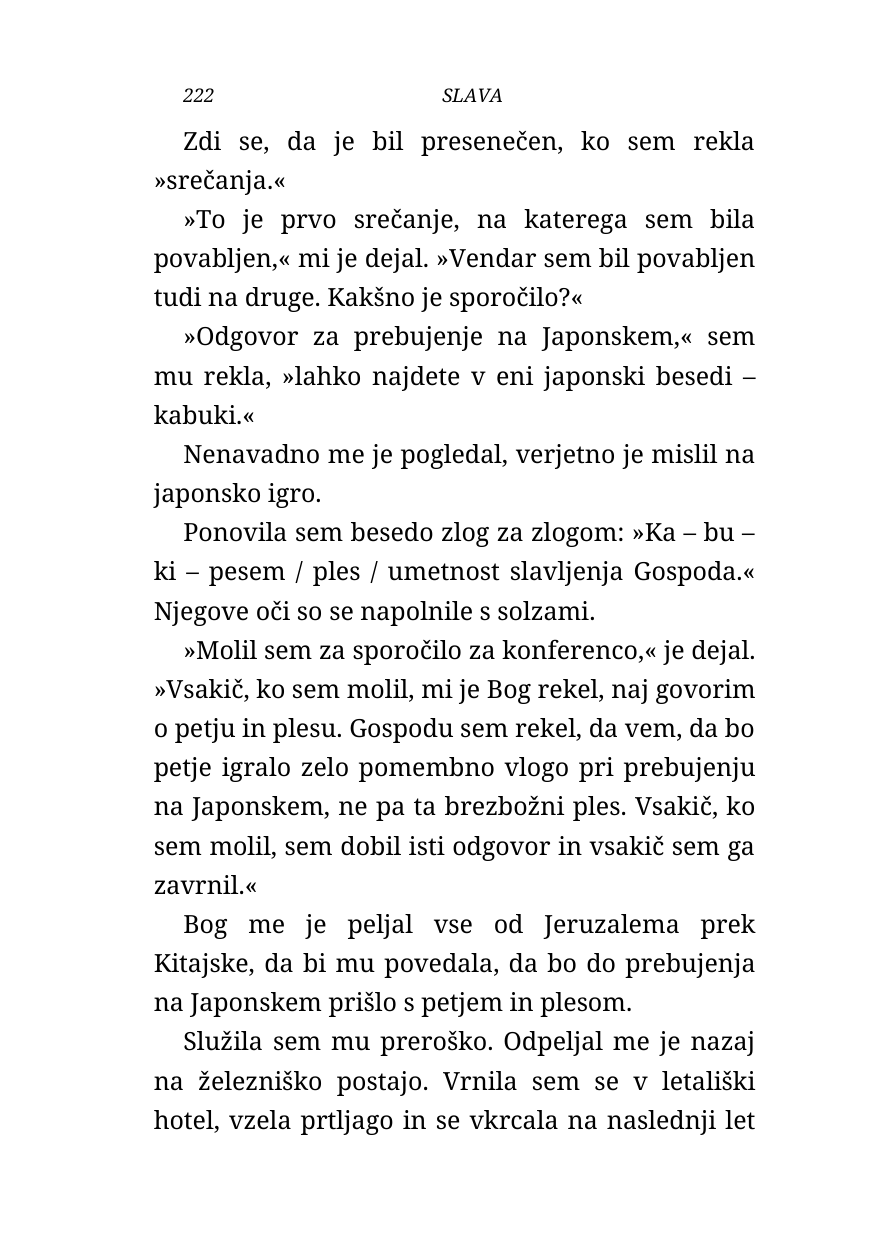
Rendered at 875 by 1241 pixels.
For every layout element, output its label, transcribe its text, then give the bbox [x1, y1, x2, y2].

text »To je prvo srečanje, na katerega sem bila povabljen,« mi je dejal. »Vendar sem bil povabljen tudi na druge. Kakšno je sporočilo?« [153, 202, 756, 314]
text Ponovila sem besedo zlog za zlogom: »Ka – bu – ki – pesem / ples / umetnost slavljenja Gospoda.« Njegove oči so se napolnile s solzami. [153, 515, 756, 627]
text »Molil sem za sporočilo za konferenco,« je dejal. »Vsakič, ko sem molil, mi je Bog rekel, naj govorim o petju in plesu. Gospodu sem rekel, da vem, da bo petje igralo zelo pomembno vlogo pri prebujenju na Japonskem, ne pa ta brezbožni ples. Vsakič, ko sem molil, sem dobil isti odgovor in vsakič sem ga zavrnil.« [153, 632, 756, 901]
text Bog me je peljal vse od Jeruzalema prek Kitajske, da bi mu povedala, da bo do prebujenja na Japonskem prišlo s petjem in plesom. [153, 907, 756, 1019]
text Služila sem mu preroško. Odpeljal me je nazaj na železniško postajo. Vrnila sem se v letališki hotel, vzela prtljago in se vkrcala na naslednji let [153, 1024, 756, 1136]
text »Odgovor za prebujenje na Japonskem,« sem mu rekla, »lahko najdete v eni japonski besedi – kabuki.« [153, 319, 756, 431]
text Zdi se, da je bil presenečen, ko sem rekla »srečanja.« [153, 123, 756, 196]
text Nenavadno me je pogledal, verjetno je mislil na japonsko igro. [153, 437, 756, 510]
